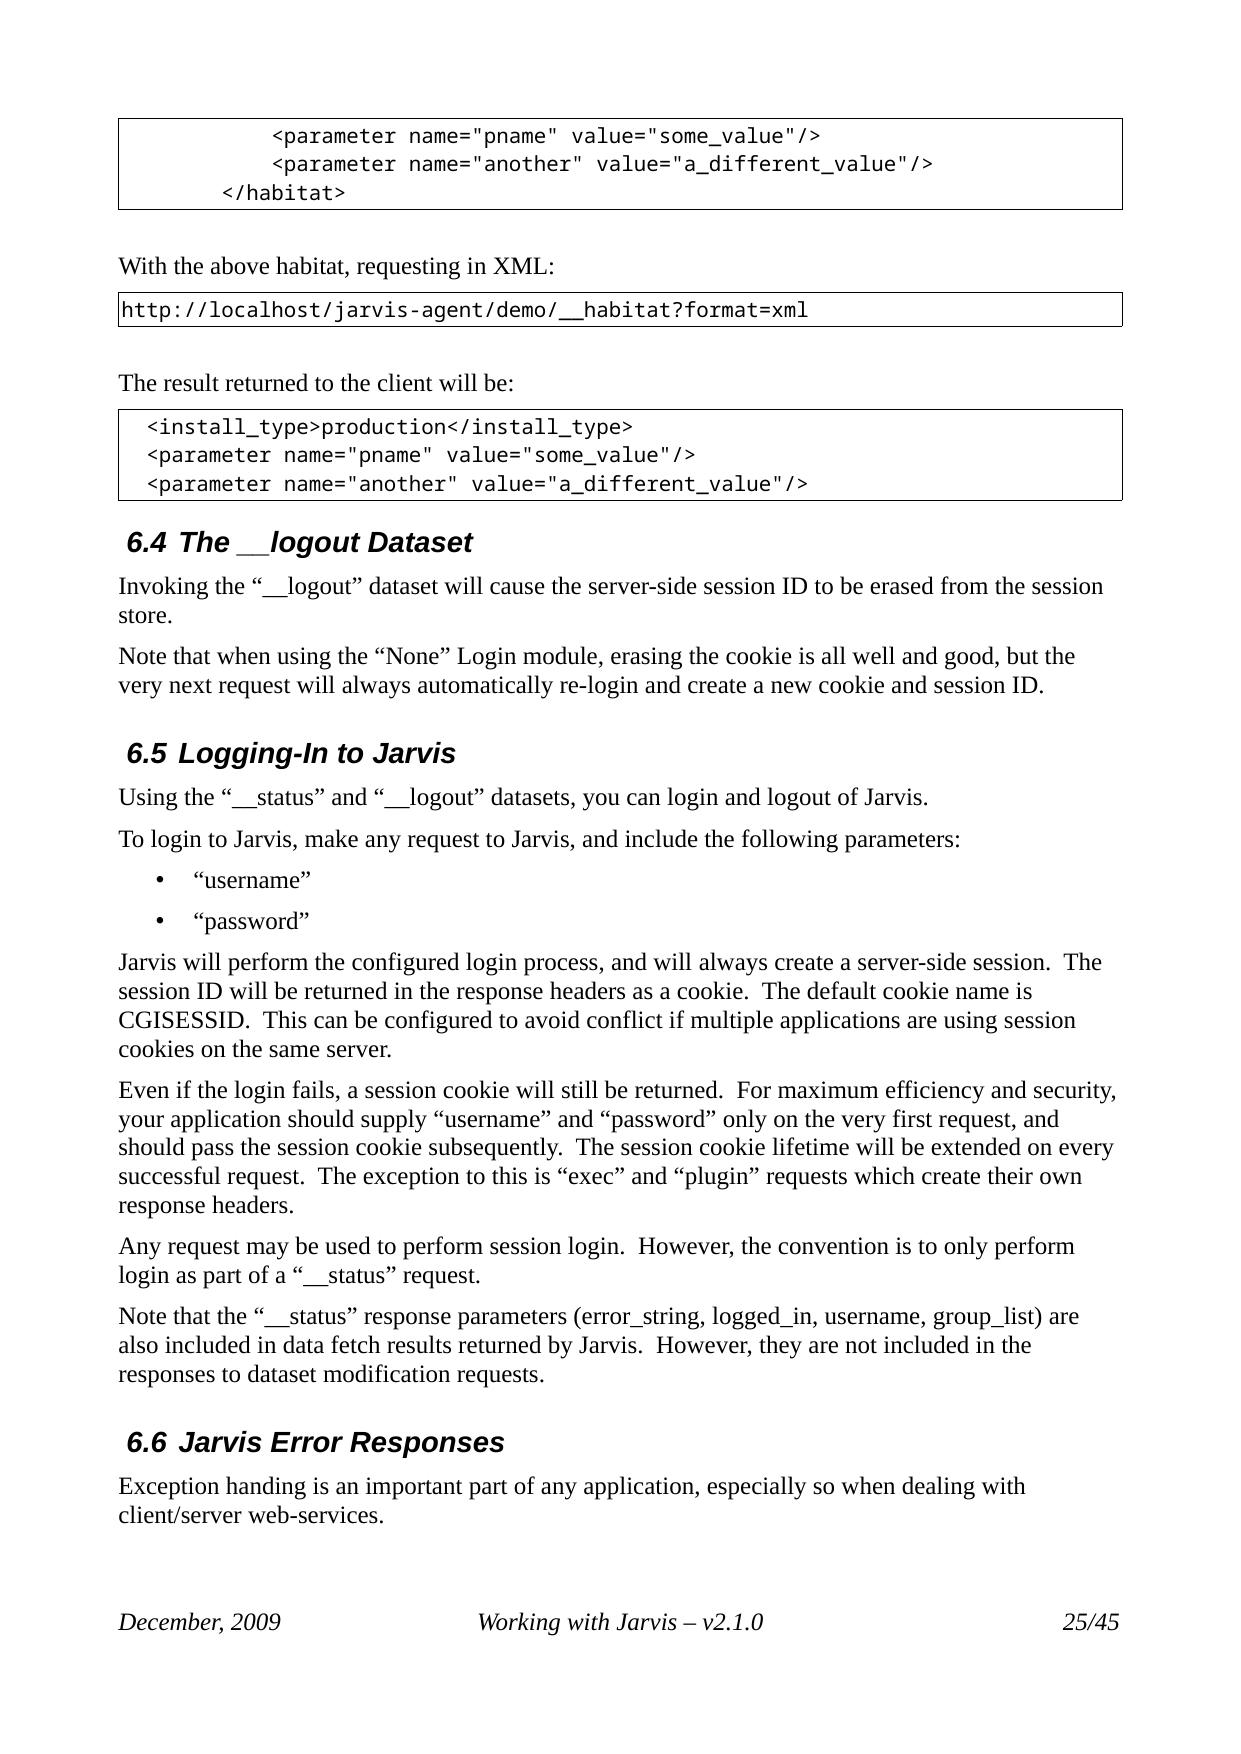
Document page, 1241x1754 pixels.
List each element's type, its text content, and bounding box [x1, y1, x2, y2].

text Using the “__status” and “__logout” datasets, you can login and logout of Jarvis. [118, 782, 1122, 811]
text Even if the login fails, a session cookie will still be returned. For maximum efficiency and security, your application should supply “username” and “password” only on the very first request, and should pass the session cookie subsequently. The session cookie lifetime will be extended on every successful request. The exception to this is “exec” and “plugin” requests which create their own response headers. [118, 1075, 1122, 1219]
list “password” [156, 906, 1122, 935]
text <install_type>production</install_type> [119, 410, 1122, 437]
text Invoking the “__logout” dataset will cause the server-side session ID to be erased from the session store. [118, 571, 1122, 629]
text Note that when using the “None” Login module, erasing the cookie is all well and good, but the very next request will always automatically re-login and create a new cookie and session ID. [118, 641, 1122, 699]
subtitle Jarvis Error Responses [118, 1425, 1122, 1458]
list “username” [156, 865, 1122, 894]
text To login to Jarvis, make any request to Jarvis, and include the following parameters: [118, 824, 1122, 852]
text <parameter name="pname" value="some_value"/> [119, 437, 1122, 466]
text With the above habitat, requesting in XML: [118, 251, 1122, 279]
subtitle Logging-In to Jarvis [118, 736, 1122, 770]
text The result returned to the client will be: [118, 368, 1122, 396]
text Note that the “__status” response parameters (error_string, logged_in, username, group_list) are also included in data fetch results returned by Jarvis. However, they are not included in the responses to dataset modification requests. [118, 1301, 1122, 1387]
text Exception handing is an important part of any application, especially so when dealing with client/server web-services. [118, 1471, 1122, 1528]
text http://localhost/jarvis-agent/demo/__habitat?format=xml [119, 293, 1122, 326]
text Jarvis will perform the configured login process, and will always create a server-side session. The session ID will be returned in the response headers as a cookie. The default cookie name is CGISESSID. This can be configured to avoid conflict if multiple applications are using session cookies on the same server. [118, 947, 1122, 1062]
text <parameter name="another" value="a_different_value"/> [119, 466, 1122, 500]
text </habitat> [119, 175, 1122, 209]
text Any request may be used to perform session login. However, the convention is to only perform login as part of a “__status” request. [118, 1231, 1122, 1289]
text <parameter name="another" value="a_different_value"/> [119, 147, 1122, 175]
text <parameter name="pname" value="some_value"/> [119, 119, 1122, 147]
subtitle The __logout Dataset [118, 525, 1122, 559]
